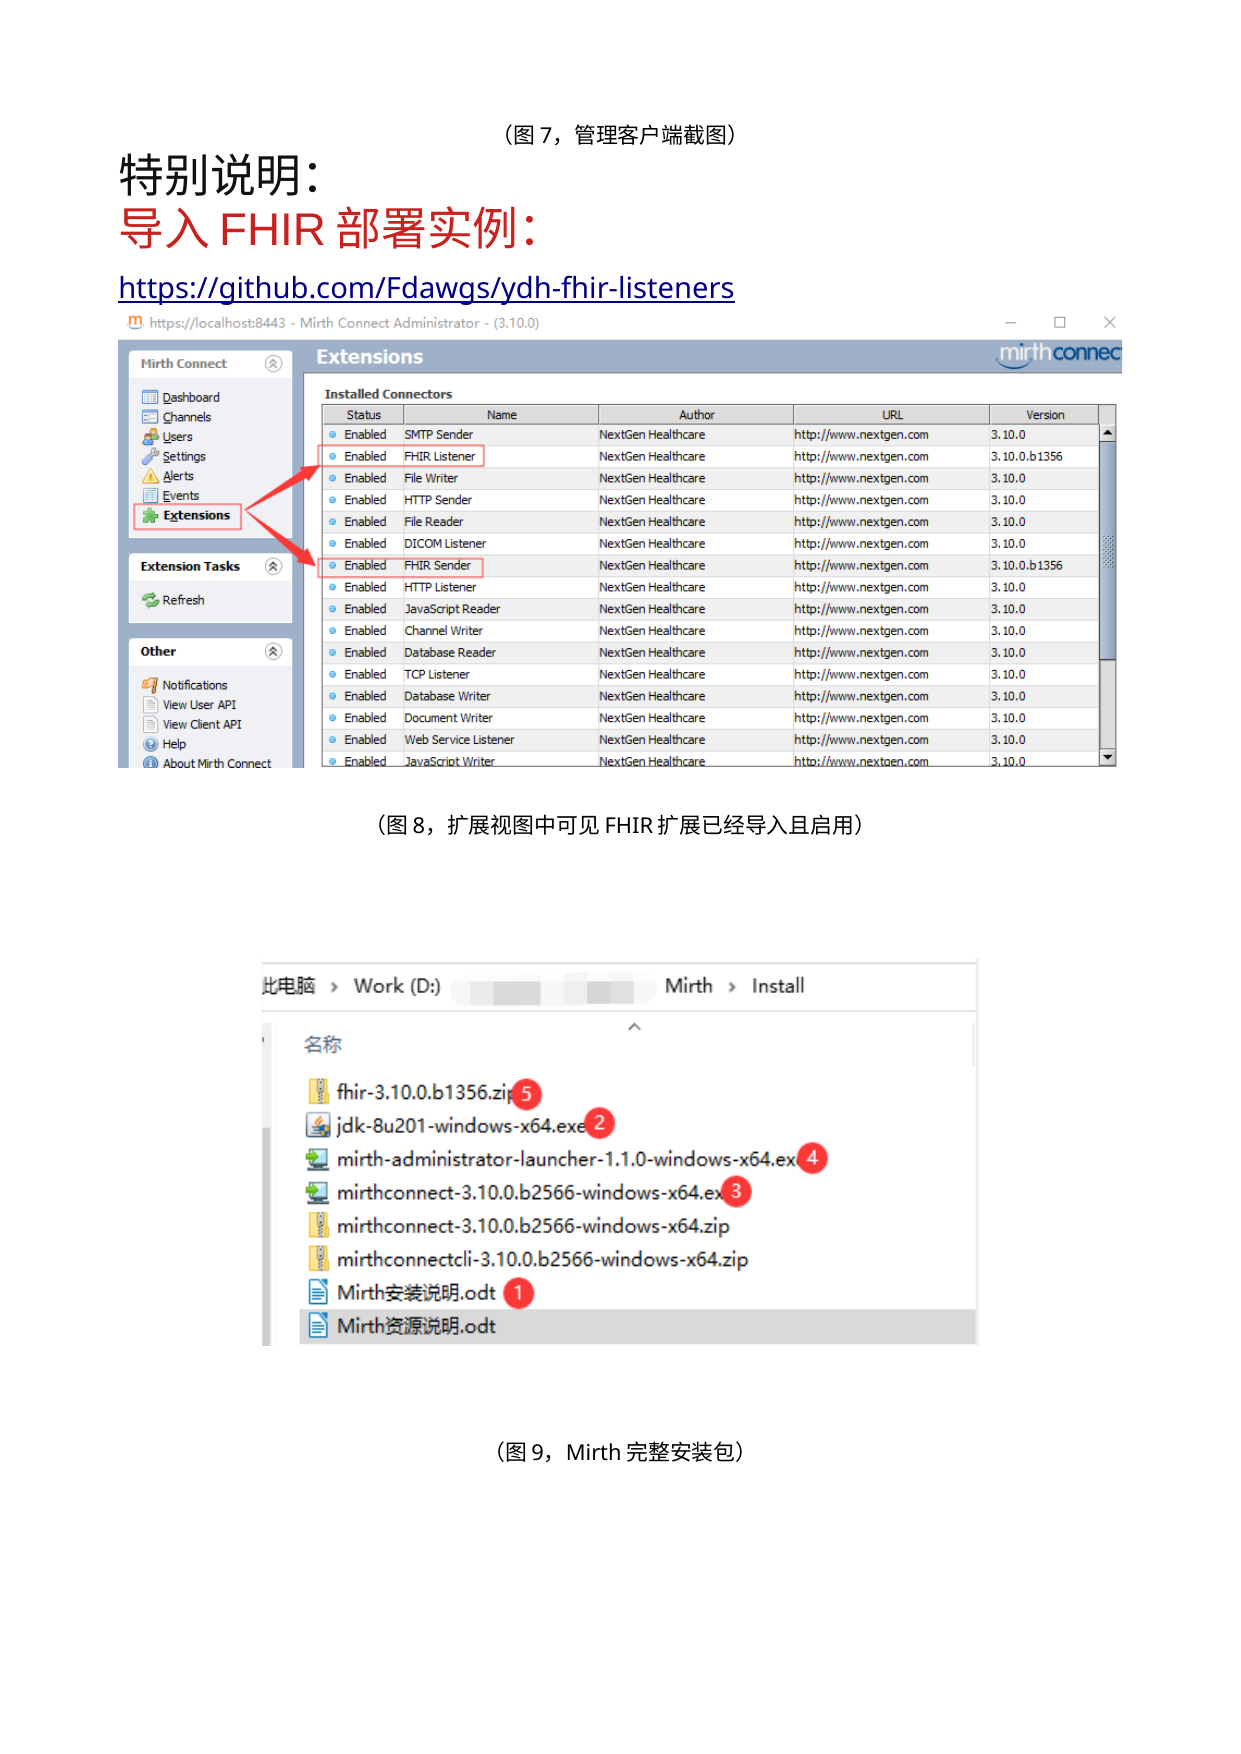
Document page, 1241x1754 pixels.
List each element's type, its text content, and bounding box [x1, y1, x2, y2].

text 特别说明： [118, 150, 1122, 203]
picture [261, 958, 979, 1346]
text （图9，Mirth完整安装包） [118, 1435, 1122, 1467]
text （图7，管理客户端截图） [118, 118, 1122, 150]
text https://github.com/Fdawgs/ydh-fhir-listeners [118, 255, 1122, 308]
text （图8，扩展视图中可见FHIR扩展已经导入且启用） [118, 808, 1122, 839]
text 导入FHIR部署实例： [118, 203, 1122, 255]
picture [118, 308, 1123, 768]
